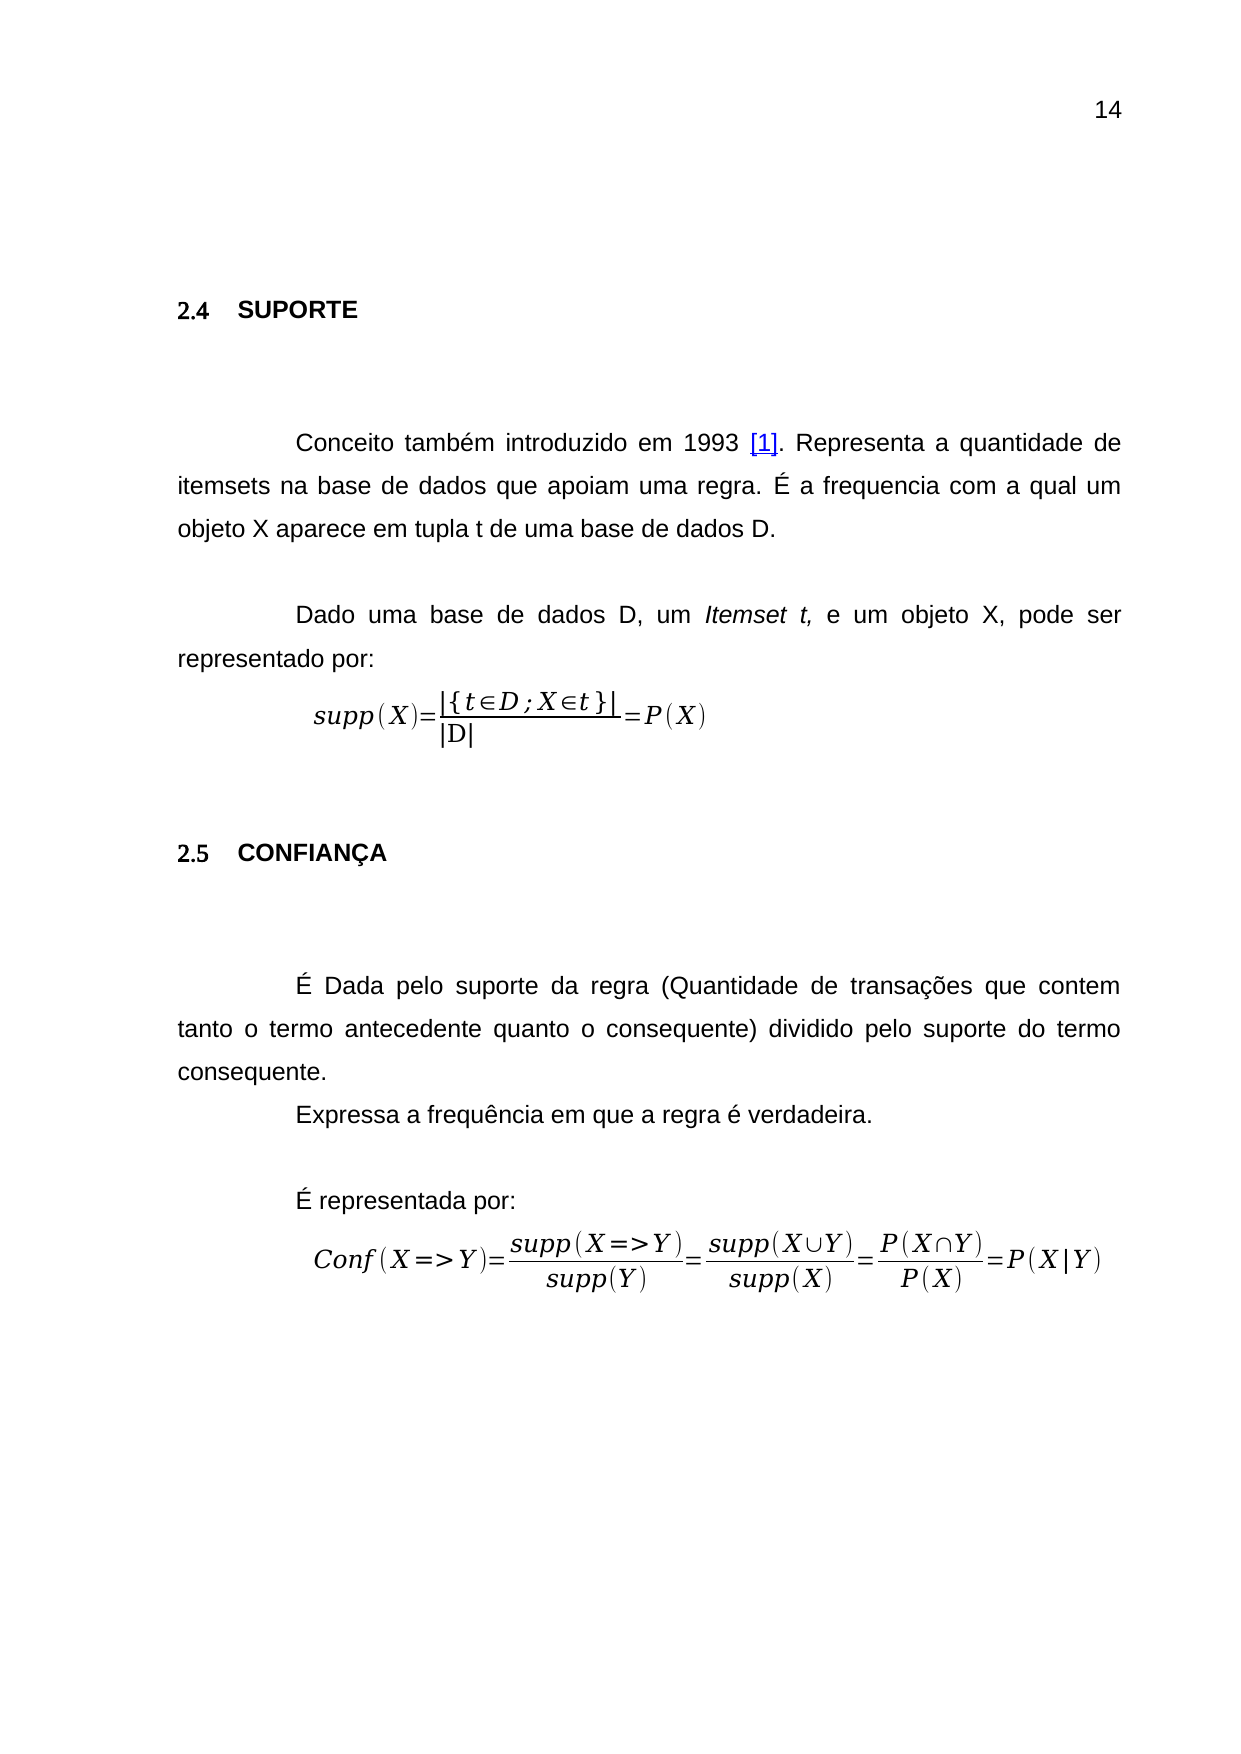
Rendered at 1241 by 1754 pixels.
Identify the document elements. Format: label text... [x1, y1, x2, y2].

text É representada por: [177, 1186, 1122, 1215]
subtitle SUPORTE [177, 295, 1122, 324]
subtitle CONFIANÇA [177, 838, 1122, 867]
text Expressa a frequência em que a regra é verdadeira. [177, 1100, 1122, 1129]
text Dado uma base de dados D, um Itemset t, e um objeto X, pode ser representado por: [177, 601, 1122, 672]
text Conceito também introduzido em 1993 [1]. Representa a quantidade de itemsets na base de dados que apoiam uma regra. É a frequencia com a qual um objeto X aparece em tupla t de uma base de dados D. [177, 428, 1122, 543]
text É Dada pelo suporte da regra (Quantidade de transações que contem tanto o termo antecedente quanto o consequente) dividido pelo suporte do termo consequente. [177, 971, 1122, 1086]
